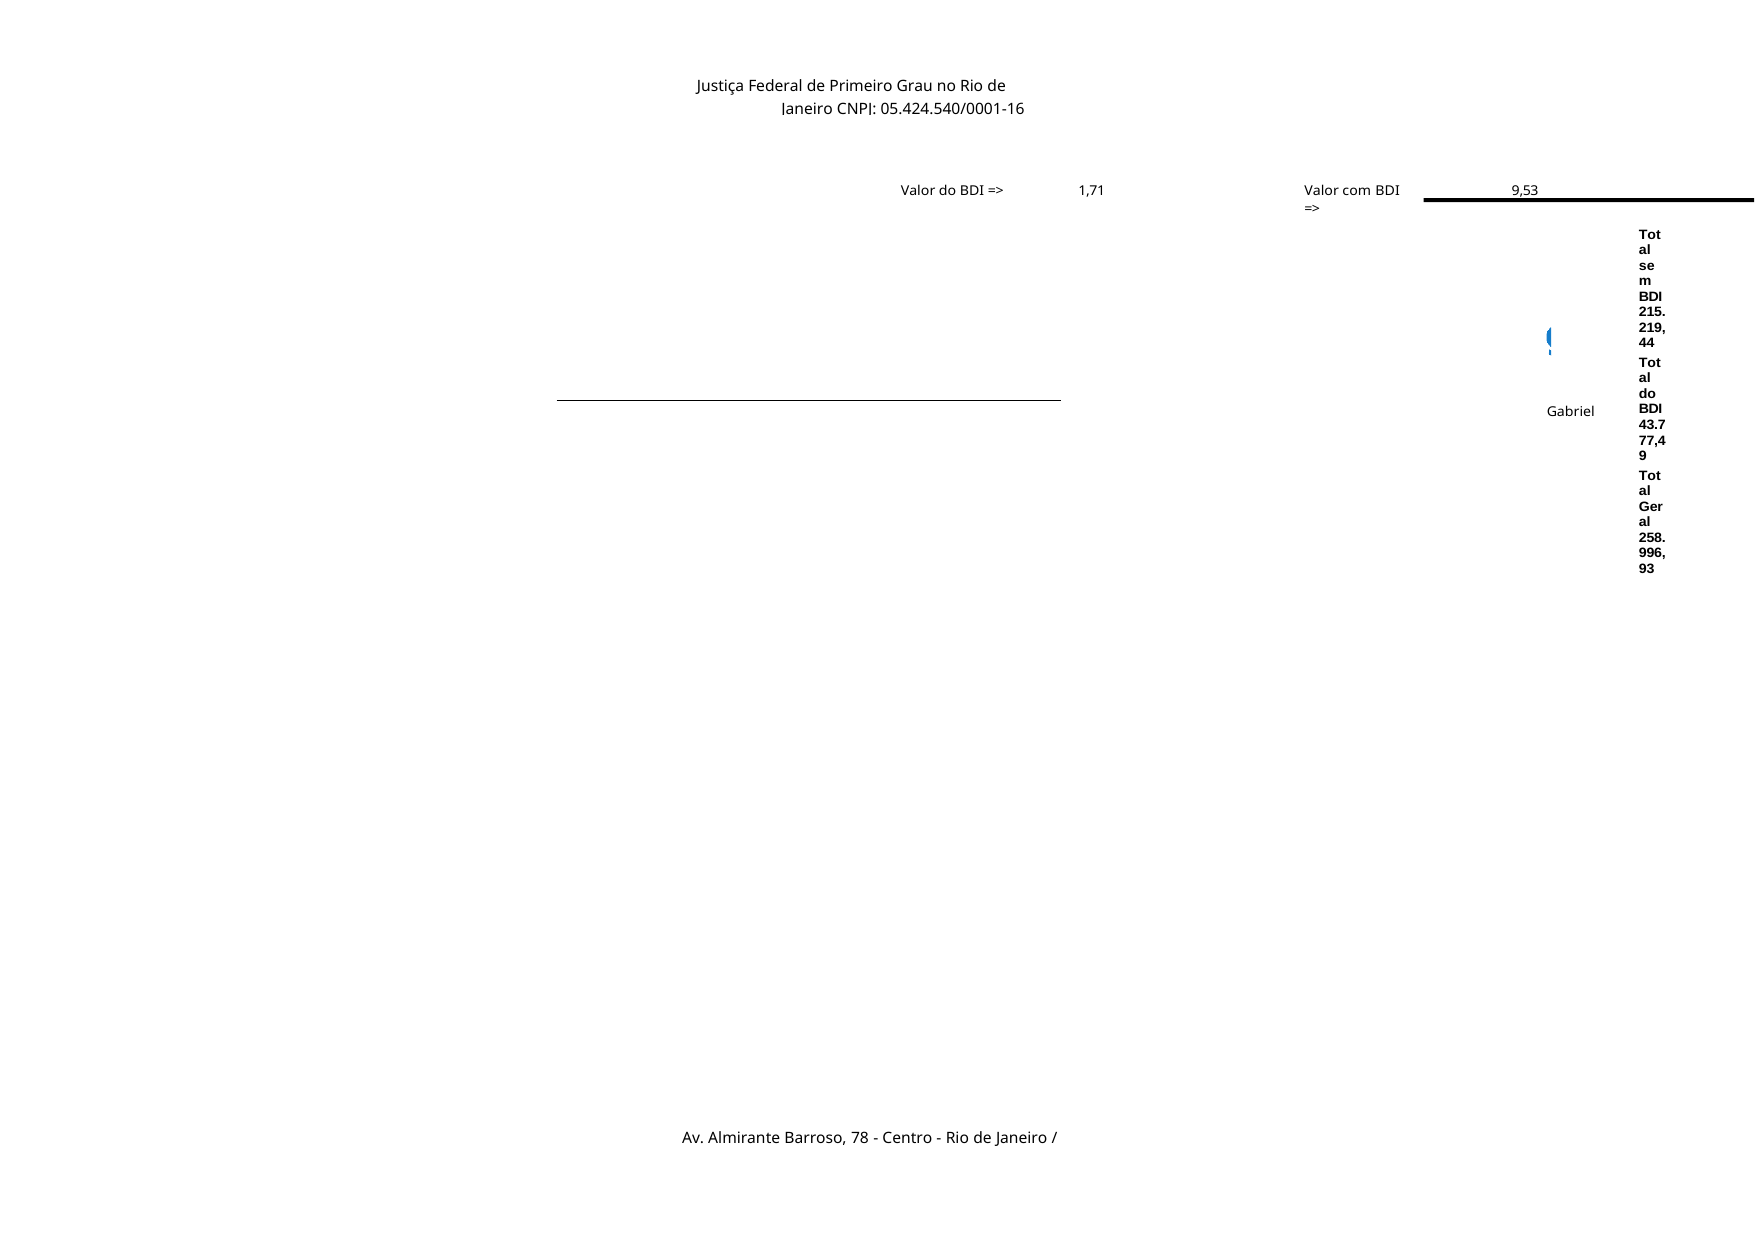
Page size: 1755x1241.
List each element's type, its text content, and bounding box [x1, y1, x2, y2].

text Valor com BDI => [1304, 181, 1417, 218]
text Total Geral 258.996,93 [1639, 467, 1666, 576]
text Total do BDI 43.777,49 [1639, 355, 1666, 463]
text 9,53 [1421, 181, 1628, 199]
text Total sem BDI 215.219,44 [1639, 227, 1666, 351]
text Valor do BDI => 1,71 [74, 181, 1105, 199]
